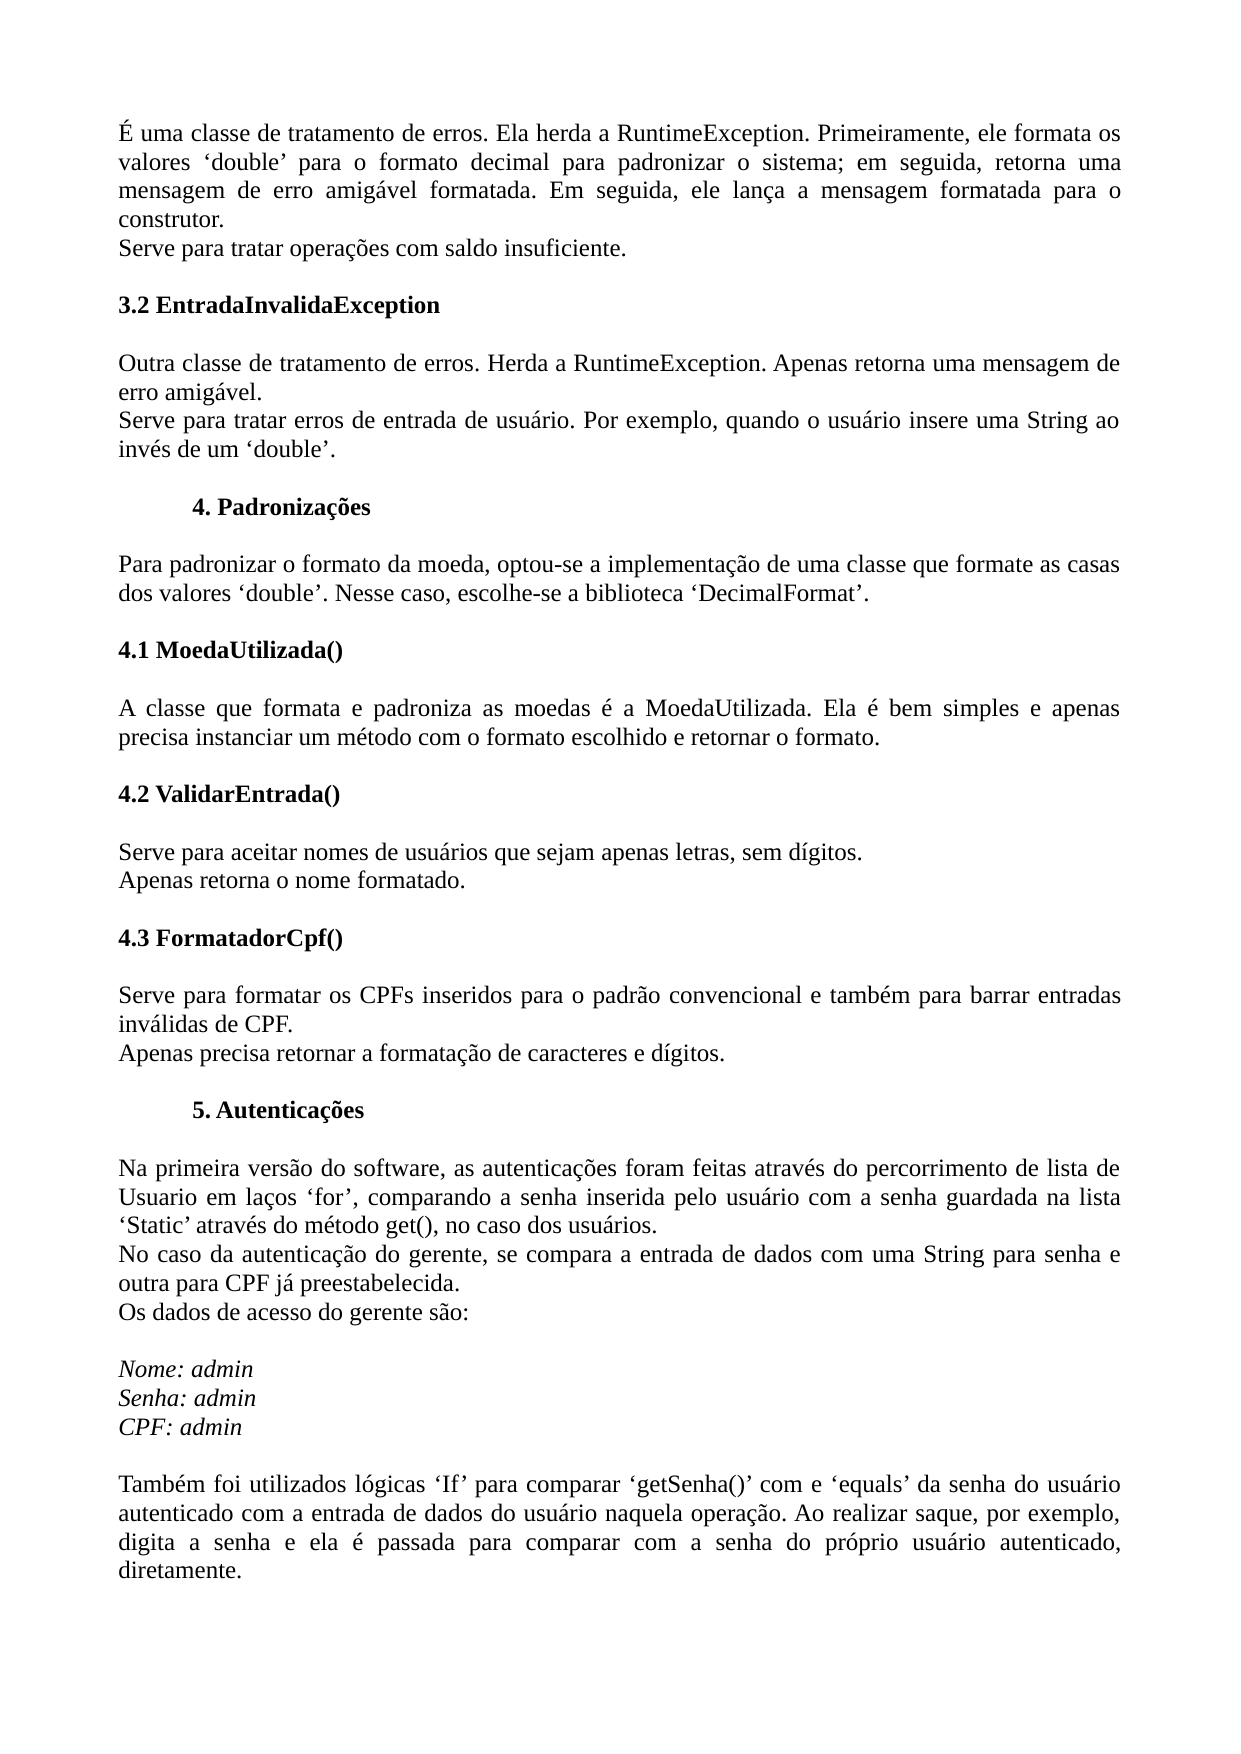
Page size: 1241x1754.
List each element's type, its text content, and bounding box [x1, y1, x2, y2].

text Na primeira versão do software, as autenticações foram feitas através do percorrimento de lista de Usuario em laços ‘for’, comparando a senha inserida pelo usuário com a senha guardada na lista ‘Static’ através do método get(), no caso dos usuários. [118, 1153, 1122, 1239]
text Nome: admin [118, 1354, 1122, 1383]
text 5. Autenticações [118, 1096, 1122, 1124]
text Senha: admin [118, 1383, 1122, 1412]
text 4.2 ValidarEntrada() [118, 779, 1122, 808]
text 4.1 MoedaUtilizada() [118, 636, 1122, 664]
text No caso da autenticação do gerente, se compara a entrada de dados com uma String para senha e outra para CPF já preestabelecida. [118, 1239, 1122, 1297]
text Apenas precisa retornar a formatação de caracteres e dígitos. [118, 1038, 1122, 1067]
text 4. Padronizações [118, 492, 1122, 521]
text CPF: admin [118, 1412, 1122, 1441]
text 3.2 EntradaInvalidaException [118, 291, 1122, 319]
text Também foi utilizados lógicas ‘If’ para comparar ‘getSenha()’ com e ‘equals’ da senha do usuário autenticado com a entrada de dados do usuário naquela operação. Ao realizar saque, por exemplo, digita a senha e ela é passada para comparar com a senha do próprio usuário autenticado, diretamente. [118, 1469, 1122, 1584]
text Serve para formatar os CPFs inseridos para o padrão convencional e também para barrar entradas inválidas de CPF. [118, 981, 1122, 1038]
text Serve para tratar erros de entrada de usuário. Por exemplo, quando o usuário insere uma String ao invés de um ‘double’. [118, 406, 1122, 463]
text Os dados de acesso do gerente são: [118, 1297, 1122, 1326]
text Serve para tratar operações com saldo insuficiente. [118, 233, 1122, 262]
text Serve para aceitar nomes de usuários que sejam apenas letras, sem dígitos. [118, 837, 1122, 866]
text A classe que formata e padroniza as moedas é a MoedaUtilizada. Ela é bem simples e apenas precisa instanciar um método com o formato escolhido e retornar o formato. [118, 693, 1122, 751]
text Outra classe de tratamento de erros. Herda a RuntimeException. Apenas retorna uma mensagem de erro amigável. [118, 348, 1122, 406]
text 4.3 FormatadorCpf() [118, 923, 1122, 952]
text É uma classe de tratamento de erros. Ela herda a RuntimeException. Primeiramente, ele formata os valores ‘double’ para o formato decimal para padronizar o sistema; em seguida, retorna uma mensagem de erro amigável formatada. Em seguida, ele lança a mensagem formatada para o construtor. [118, 118, 1122, 233]
text Apenas retorna o nome formatado. [118, 866, 1122, 894]
text Para padronizar o formato da moeda, optou-se a implementação de uma classe que formate as casas dos valores ‘double’. Nesse caso, escolhe-se a biblioteca ‘DecimalFormat’. [118, 549, 1122, 607]
